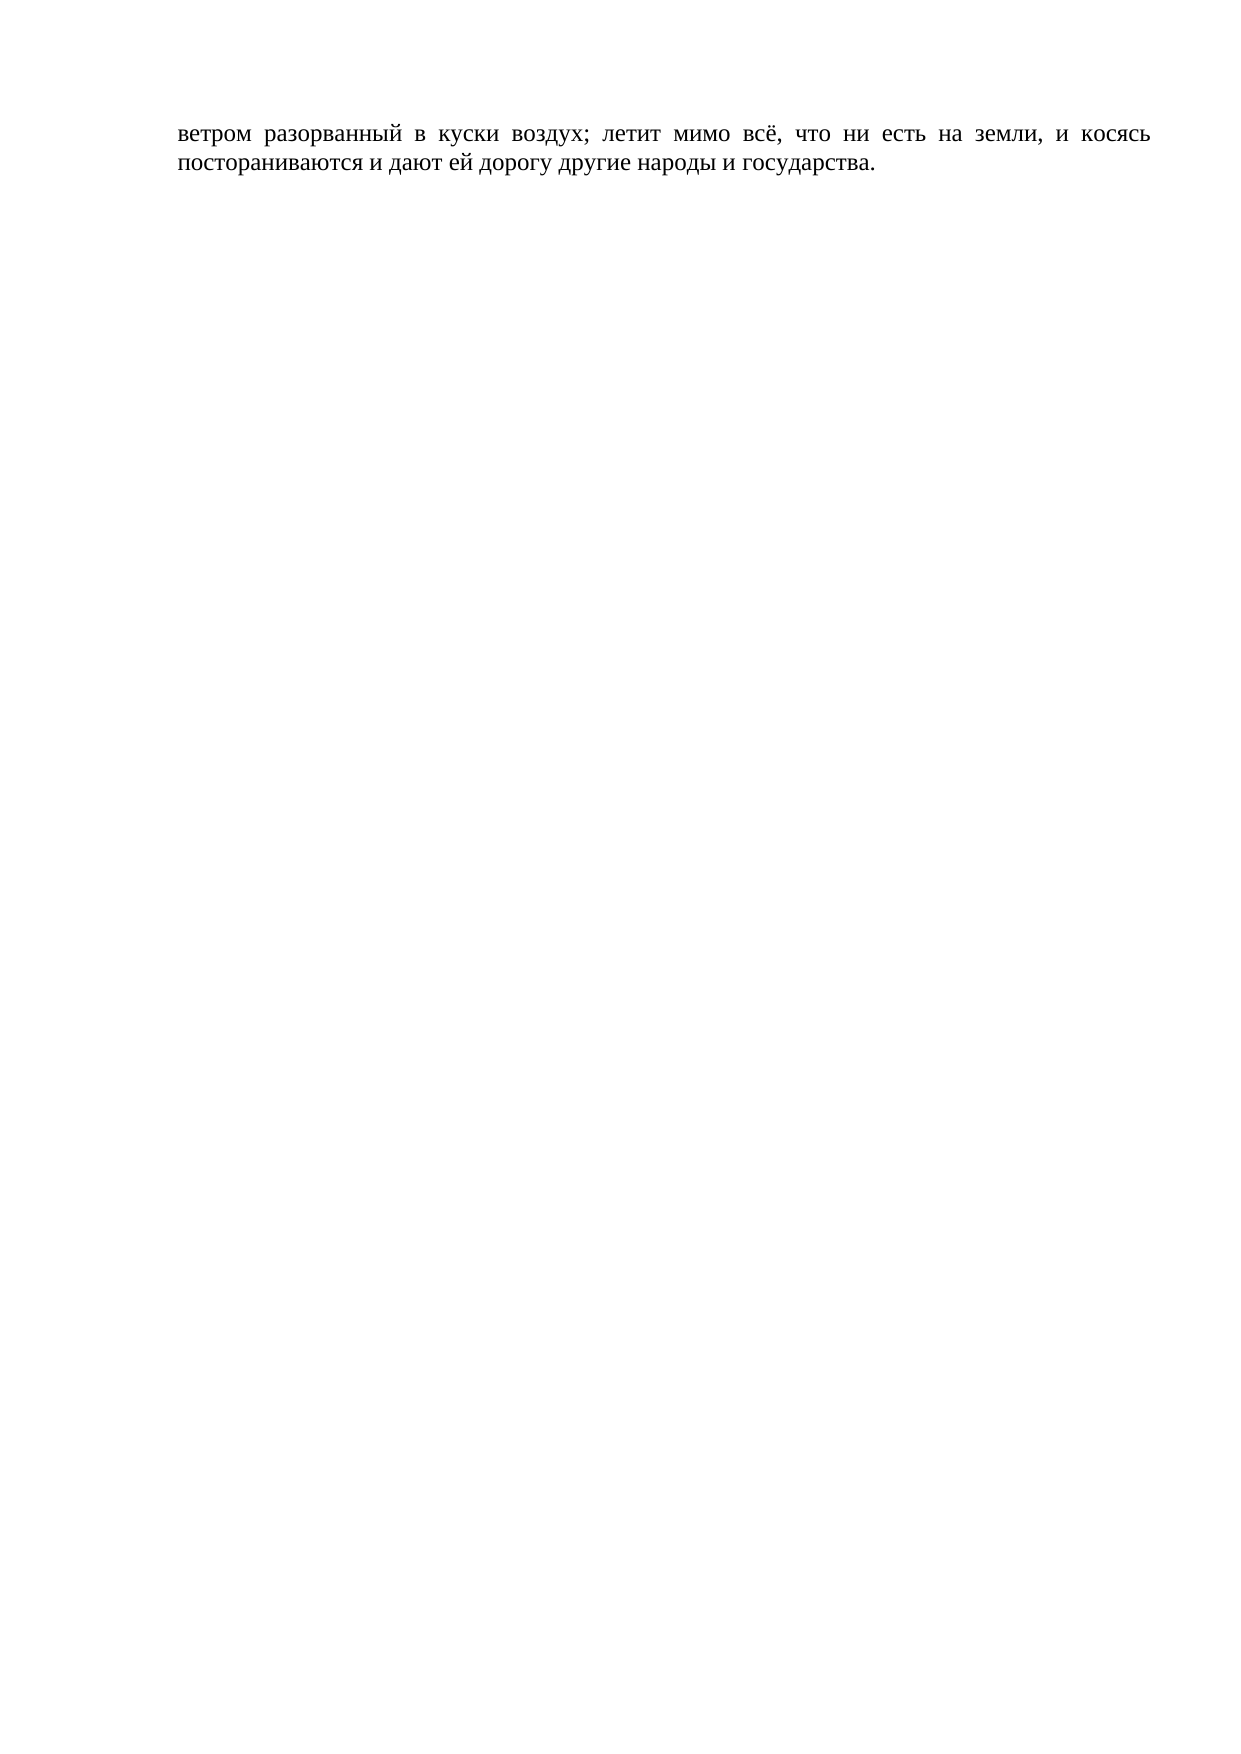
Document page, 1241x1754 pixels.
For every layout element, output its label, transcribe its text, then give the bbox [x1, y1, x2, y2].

text ветром разорванный в куски воздух; летит мимо всё, что ни есть на земли, и косясь постораниваются и дают ей дорогу другие народы и государства. [177, 118, 1152, 176]
